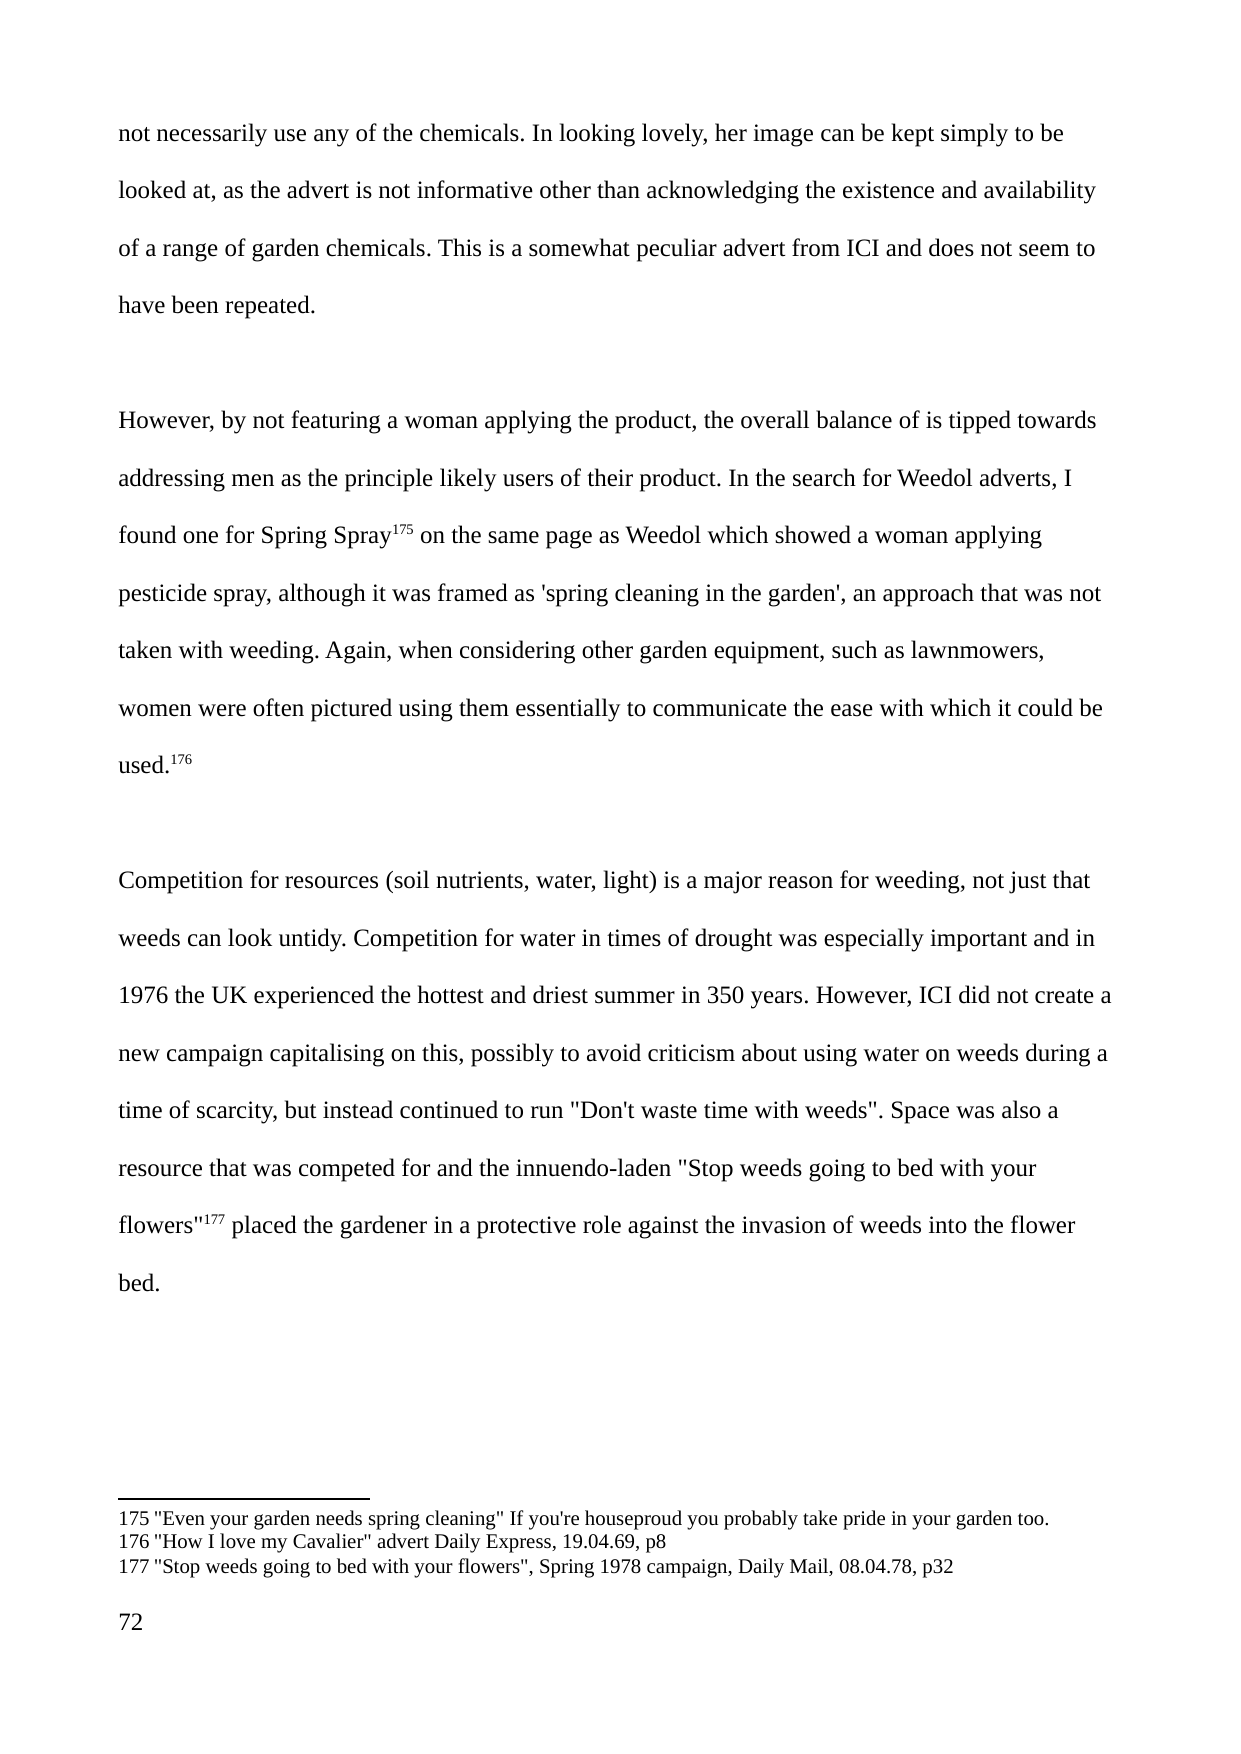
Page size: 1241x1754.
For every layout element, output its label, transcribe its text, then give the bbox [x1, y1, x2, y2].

text "How I love my Cavalier" advert Daily Express, 19.04.69, p8 [118, 1529, 1122, 1553]
text not necessarily use any of the chemicals. In looking lovely, her image can be kept simply to be looked at, as the advert is not informative other than acknowledging the existence and availability of a range of garden chemicals. This is a somewhat peculiar advert from ICI and does not seem to have been repeated. [118, 118, 1122, 319]
text Competition for resources (soil nutrients, water, light) is a major reason for weeding, not just that weeds can look untidy. Competition for water in times of drought was especially important and in 1976 the UK experienced the hottest and driest summer in 350 years. However, ICI did not create a new campaign capitalising on this, possibly to avoid criticism about using water on weeds during a time of scarcity, but instead continued to run "Don't waste time with weeds". Space was also a resource that was competed for and the innuendo-laden "Stop weeds going to bed with your flowers" placed the gardener in a protective role against the invasion of weeds into the flower bed. [118, 866, 1122, 1297]
text "Stop weeds going to bed with your flowers", Spring 1978 campaign, Daily Mail, 08.04.78, p32 [118, 1553, 1122, 1578]
text "Even your garden needs spring cleaning" If you're houseproud you probably take pride in your garden too. [118, 1505, 1122, 1529]
text However, by not featuring a woman applying the product, the overall balance of is tipped towards addressing men as the principle likely users of their product. In the search for Weedol adverts, I found one for Spring Spray on the same page as Weedol which showed a woman applying pesticide spray, although it was framed as 'spring cleaning in the garden', an approach that was not taken with weeding. Again, when considering other garden equipment, such as lawnmowers, women were often pictured using them essentially to communicate the ease with which it could be used. [118, 406, 1122, 779]
